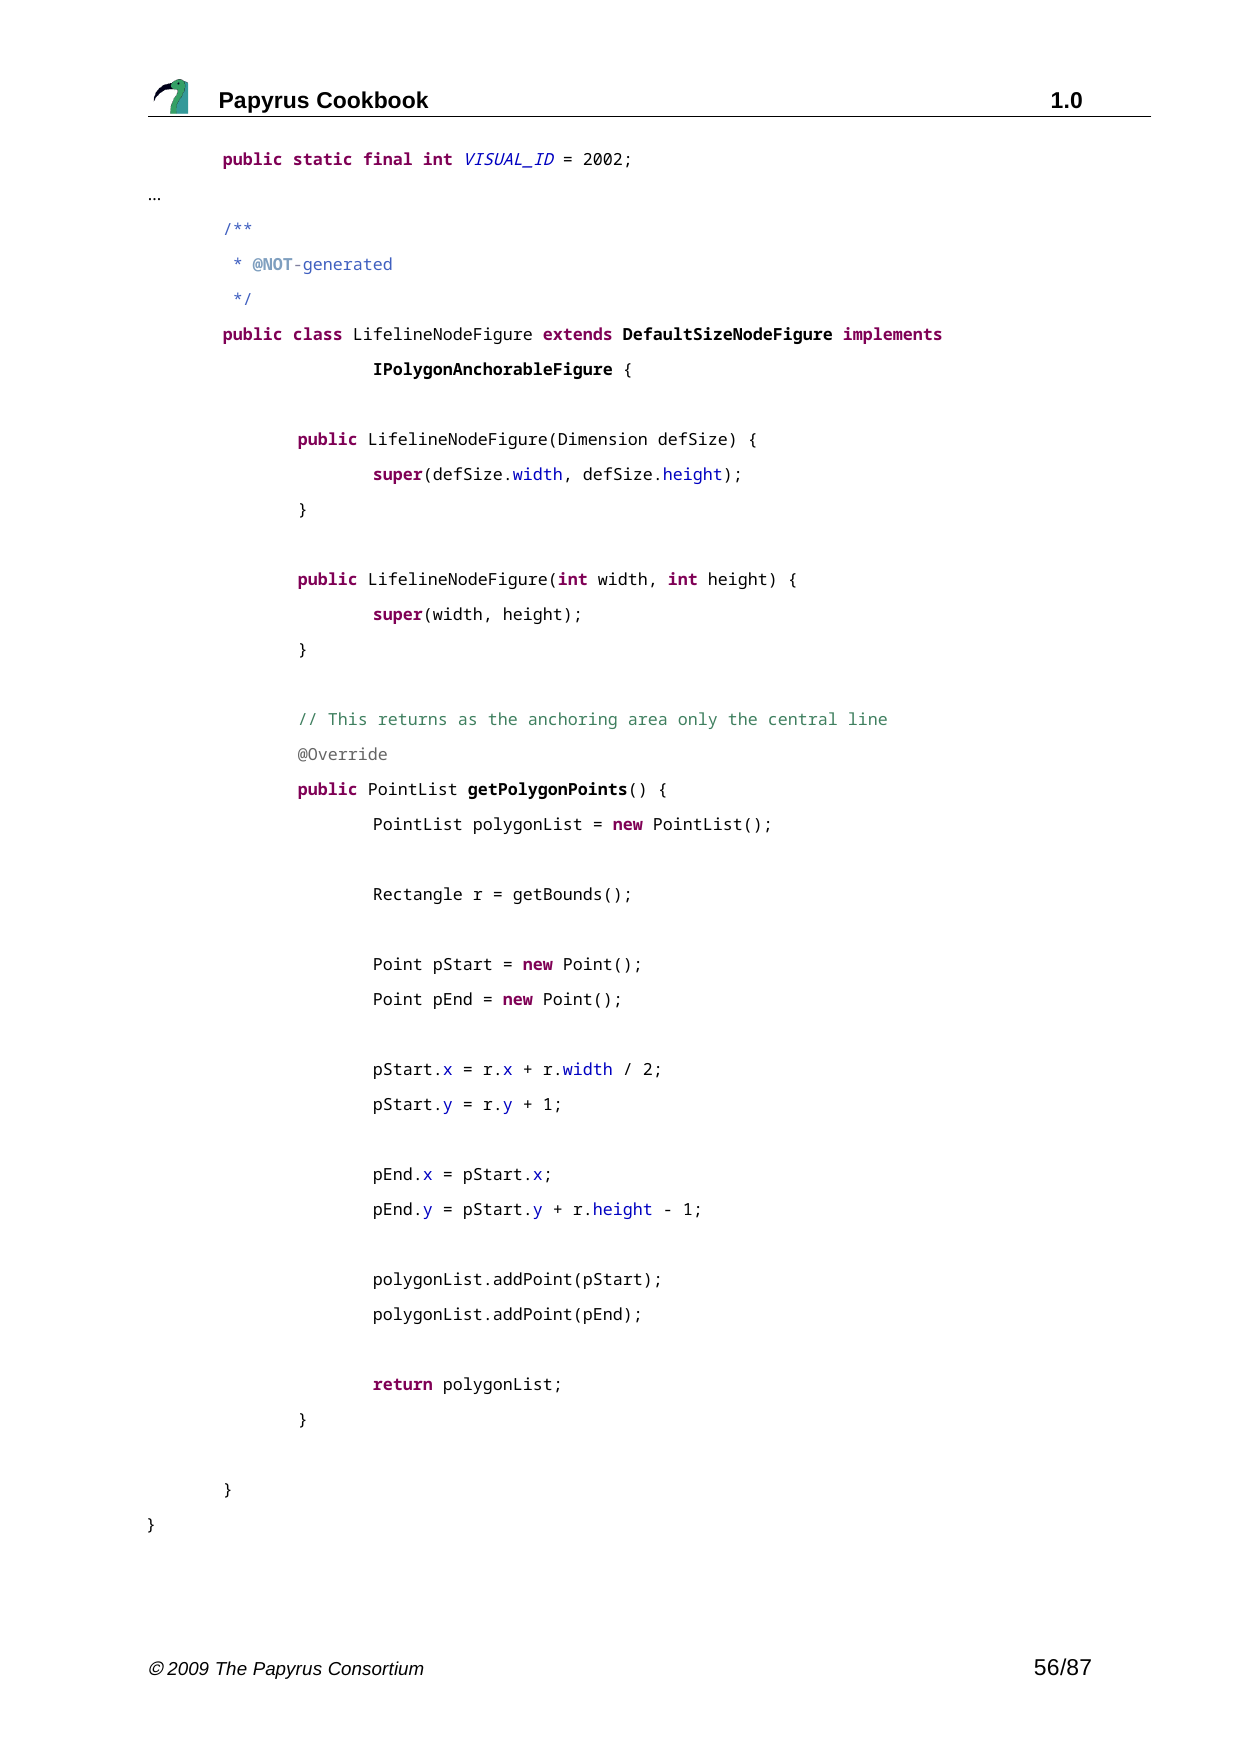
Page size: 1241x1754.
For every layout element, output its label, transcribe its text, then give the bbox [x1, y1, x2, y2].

text } [148, 638, 1151, 660]
text pStart.y = r.y + 1; [148, 1093, 1151, 1115]
text // This returns as the anchoring area only the central line [148, 708, 1151, 730]
text @Override [148, 743, 1151, 765]
text } [148, 1408, 1151, 1430]
text pEnd.x = pStart.x; [148, 1163, 1151, 1185]
text pStart.x = r.x + r.width / 2; [148, 1058, 1151, 1080]
text polygonList.addPoint(pStart); [148, 1268, 1151, 1290]
text Point pEnd = new Point(); [148, 988, 1151, 1010]
text } [148, 1478, 1151, 1500]
text Point pStart = new Point(); [148, 953, 1151, 975]
text super(width, height); [148, 603, 1151, 625]
text PointList polygonList = new PointList(); [148, 813, 1151, 835]
text IPolygonAnchorableFigure { [148, 358, 1151, 380]
text public LifelineNodeFigure(int width, int height) { [148, 568, 1151, 590]
text polygonList.addPoint(pEnd); [148, 1303, 1151, 1325]
text public LifelineNodeFigure(Dimension defSize) { [148, 428, 1151, 450]
picture [153, 79, 189, 114]
text /** [148, 218, 1151, 240]
text pEnd.y = pStart.y + r.height - 1; [148, 1198, 1151, 1220]
text ... [148, 183, 1151, 205]
text Rectangle r = getBounds(); [148, 883, 1151, 905]
text public class LifelineNodeFigure extends DefaultSizeNodeFigure implements [148, 323, 1151, 345]
text super(defSize.width, defSize.height); [148, 463, 1151, 485]
text } [148, 498, 1151, 520]
text */ [148, 288, 1151, 310]
text public static final int VISUAL_ID = 2002; [148, 148, 1151, 170]
text * @NOT-generated [148, 253, 1151, 275]
text return polygonList; [148, 1373, 1151, 1395]
text } [148, 1513, 1151, 1535]
text public PointList getPolygonPoints() { [148, 778, 1151, 800]
